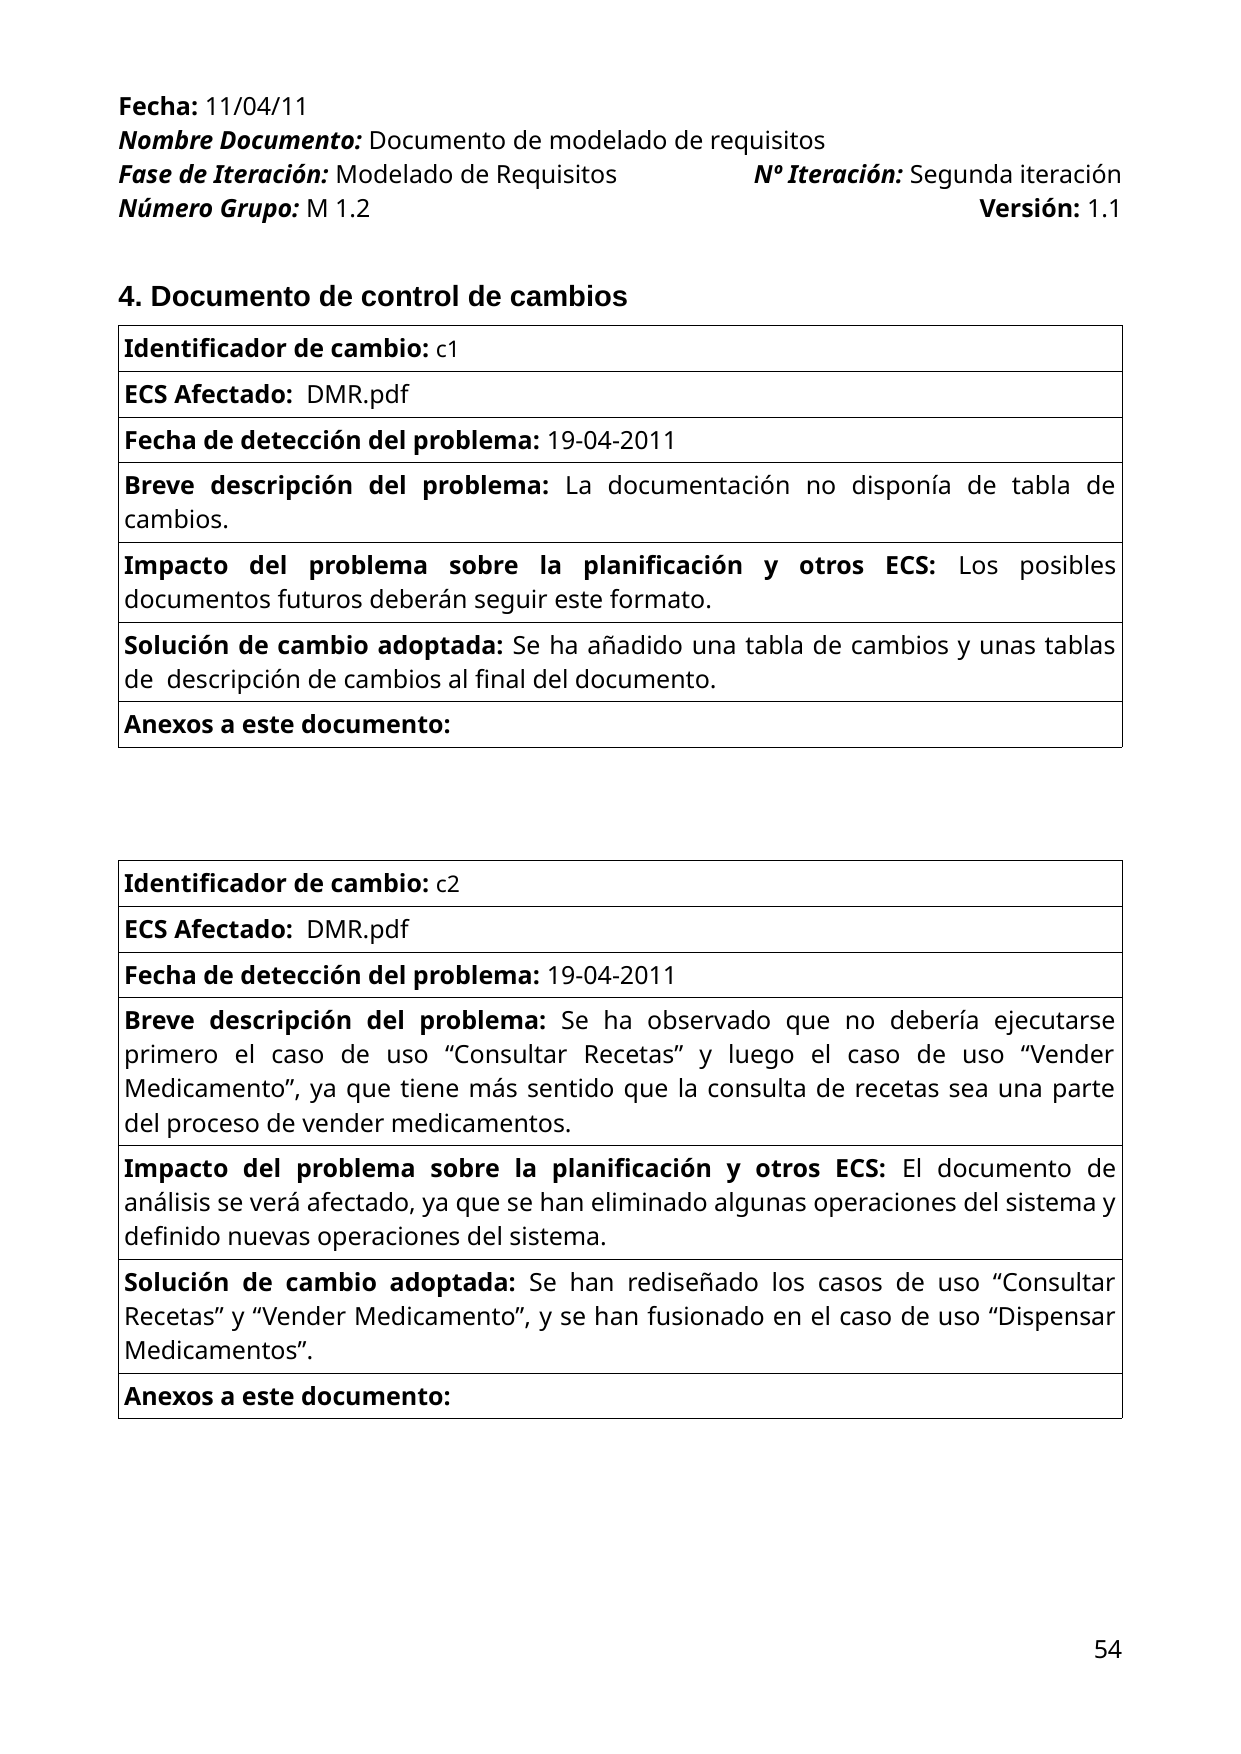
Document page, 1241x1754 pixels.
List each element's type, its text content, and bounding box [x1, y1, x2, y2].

table_cell Anexos a este documento: [119, 702, 1122, 747]
table_cell Breve descripción del problema: Se ha observado que no debería ejecutarse primero el caso de uso “Consultar Recetas” y luego el caso de uso “Vender Medicamento”, ya que tiene más sentido que la consulta de recetas sea una parte del proceso de vender medicamentos. [119, 998, 1122, 1145]
table_cell Impacto del problema sobre la planificación y otros ECS: Los posibles documentos futuros deberán seguir este formato. [119, 543, 1122, 622]
table_cell Solución de cambio adoptada: Se han rediseñado los casos de uso “Consultar Recetas” y “Vender Medicamento”, y se han fusionado en el caso de uso “Dispensar Medicamentos”. [119, 1260, 1122, 1372]
table_cell ECS Afectado: DMR.pdf [119, 907, 1122, 952]
table_cell ECS Afectado: DMR.pdf [119, 372, 1122, 417]
table_cell Impacto del problema sobre la planificación y otros ECS: El documento de análisis se verá afectado, ya que se han eliminado algunas operaciones del sistema y definido nuevas operaciones del sistema. [119, 1146, 1122, 1259]
table_header Identificador de cambio: c1 [119, 326, 1122, 371]
table_header Identificador de cambio: c2 [119, 861, 1122, 906]
table_cell Solución de cambio adoptada: Se ha añadido una tabla de cambios y unas tablas de descripción de cambios al final del documento. [119, 623, 1122, 701]
table_cell Breve descripción del problema: La documentación no disponía de tabla de cambios. [119, 463, 1122, 542]
table_cell Fecha de detección del problema: 19-04-2011 [119, 953, 1122, 997]
subtitle 4. Documento de control de cambios [118, 279, 1122, 313]
table_cell Anexos a este documento: [119, 1374, 1122, 1418]
table_cell Fecha de detección del problema: 19-04-2011 [119, 418, 1122, 462]
